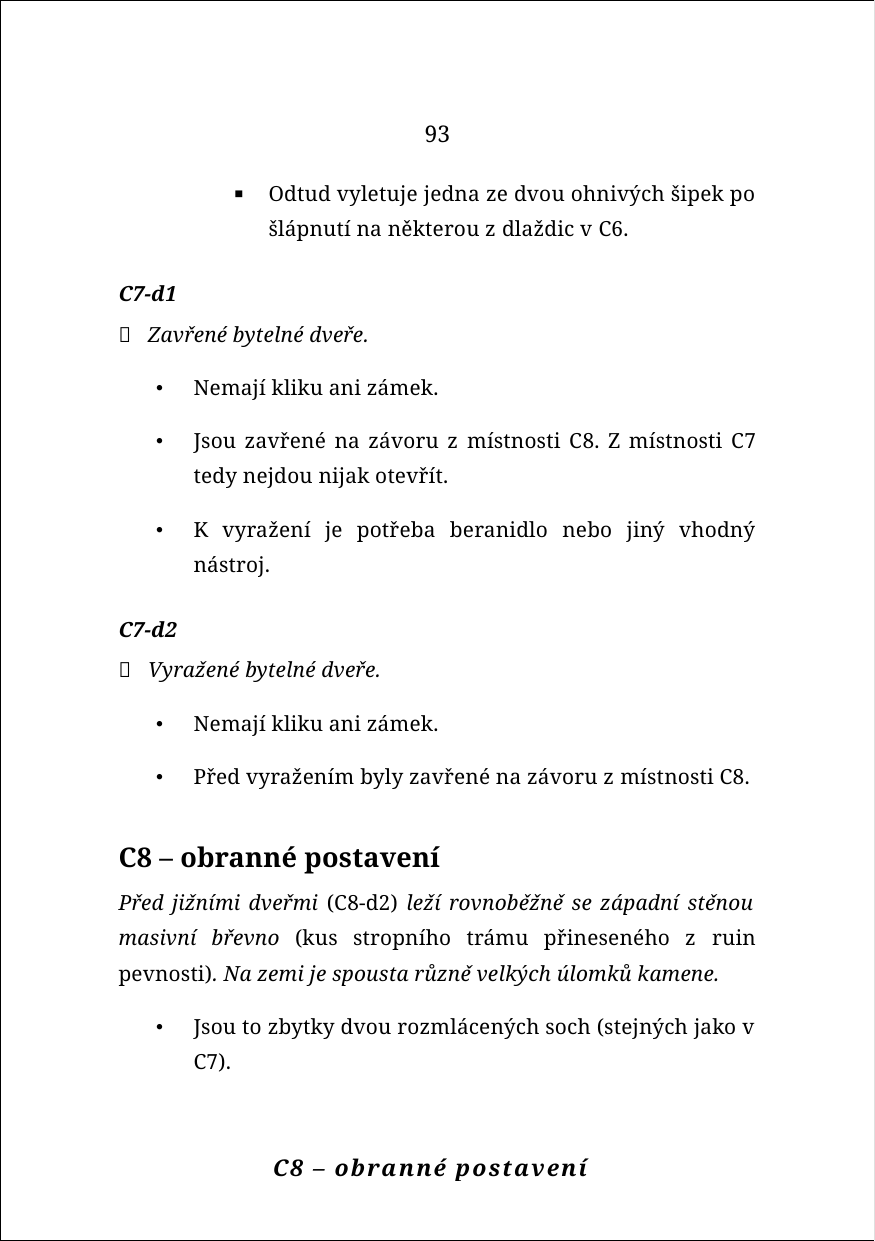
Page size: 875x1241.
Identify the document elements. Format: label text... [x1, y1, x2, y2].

subtitle C7-d2 [118, 615, 756, 644]
list Nemají kliku ani zámek. [156, 709, 756, 737]
text Před jižními dveřmi (C8-d2) leží rovnoběžně se západní stěnou masivní břevno (kus stropního trámu přineseného z⁠ ruin pevnosti). Na zemi je spousta různě velkých úlomků kamene. [118, 888, 756, 987]
subtitle C8 – obranné postavení [118, 839, 756, 876]
list Jsou zavřené na závoru z⁠ místnosti C8. Z⁠ místnosti C7 tedy nejdou nijak otevřít. [156, 426, 756, 490]
list Nemají kliku ani zámek. [156, 373, 756, 401]
text 🚪 Zavřené bytelné dveře. [118, 320, 756, 348]
list Před vyražením byly zavřené na závoru z⁠ místnosti C8. [156, 762, 756, 791]
list Jsou to zbytky dvou rozmlácených soch (stejných jako v⁠ C7). [156, 1012, 756, 1076]
subtitle C7-d1 [118, 279, 756, 308]
text 🚪 Vyražené bytelné dveře. [118, 656, 756, 684]
list Odtud vyletuje jedna ze dvou ohnivých šipek po šlápnutí na některou z⁠ dlaždic v⁠ C6. [231, 179, 756, 243]
list K⁠ vyražení je potřeba beranidlo nebo jiný vhodný nástroj. [156, 515, 756, 579]
